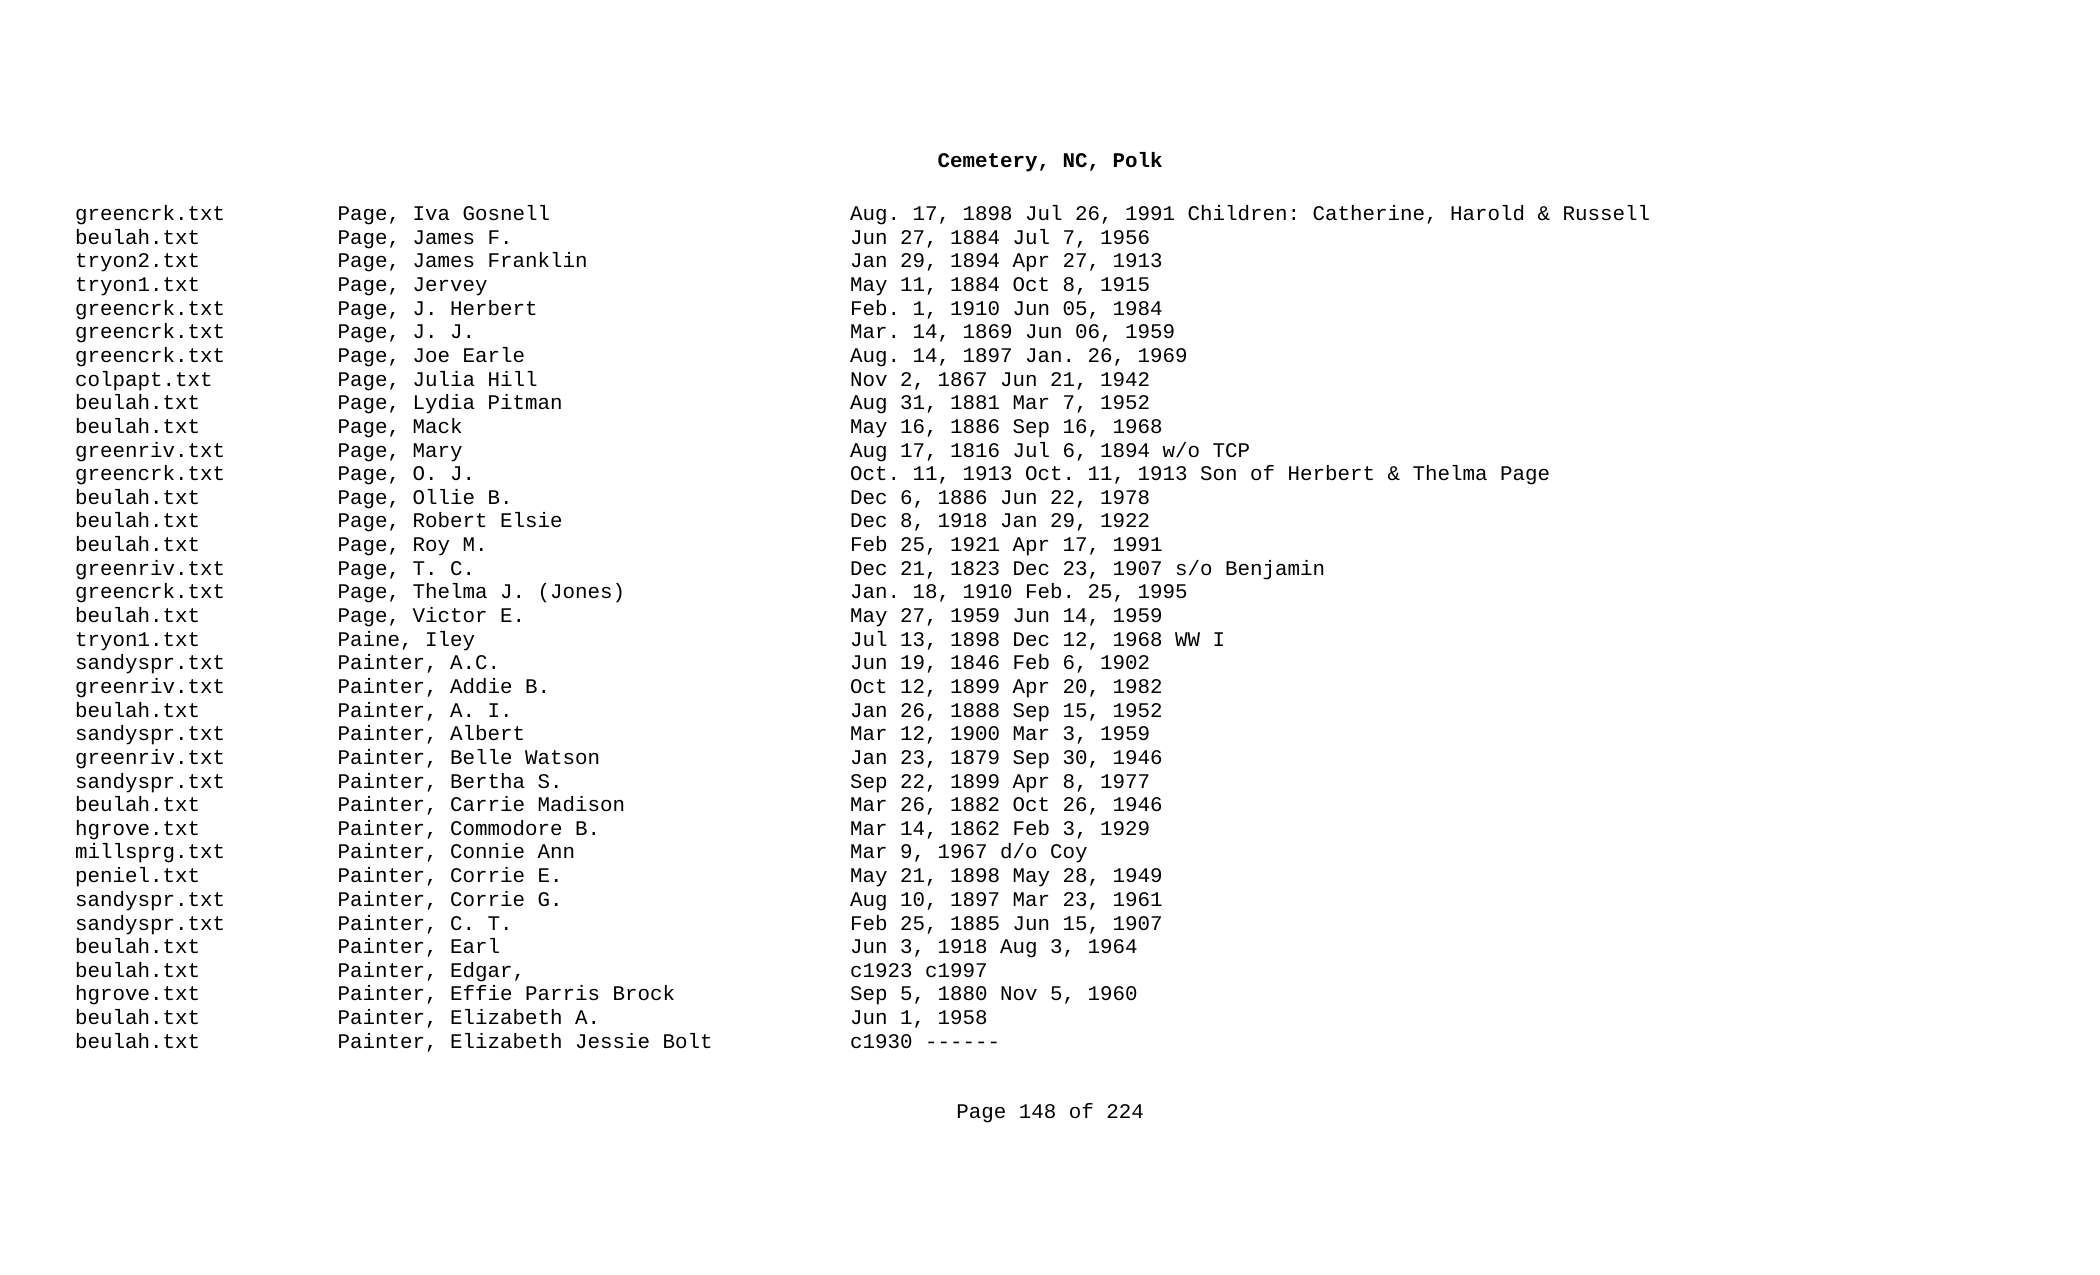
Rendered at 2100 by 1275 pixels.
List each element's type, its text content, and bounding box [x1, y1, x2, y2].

text peniel.txt Painter, Corrie E. May 21, 1898 May 28, 1949 [75, 865, 2025, 889]
text sandyspr.txt Painter, Albert Mar 12, 1900 Mar 3, 1959 [75, 723, 2025, 747]
text sandyspr.txt Painter, C. T. Feb 25, 1885 Jun 15, 1907 [75, 912, 2025, 936]
text beulah.txt Page, Ollie B. Dec 6, 1886 Jun 22, 1978 [75, 487, 2025, 511]
text greenriv.txt Painter, Addie B. Oct 12, 1899 Apr 20, 1982 [75, 676, 2025, 700]
text sandyspr.txt Painter, A.C. Jun 19, 1846 Feb 6, 1902 [75, 652, 2025, 676]
text greencrk.txt Page, O. J. Oct. 11, 1913 Oct. 11, 1913 Son of Herbert & Thelma Page [75, 463, 2025, 487]
text beulah.txt Page, James F. Jun 27, 1884 Jul 7, 1956 [75, 227, 2025, 250]
text beulah.txt Page, Roy M. Feb 25, 1921 Apr 17, 1991 [75, 534, 2025, 558]
text beulah.txt Painter, A. I. Jan 26, 1888 Sep 15, 1952 [75, 700, 2025, 723]
text beulah.txt Painter, Earl Jun 3, 1918 Aug 3, 1964 [75, 936, 2025, 960]
text greenriv.txt Page, T. C. Dec 21, 1823 Dec 23, 1907 s/o Benjamin [75, 558, 2025, 581]
text colpapt.txt Page, Julia Hill Nov 2, 1867 Jun 21, 1942 [75, 369, 2025, 392]
text tryon2.txt Page, James Franklin Jan 29, 1894 Apr 27, 1913 [75, 250, 2025, 274]
text millsprg.txt Painter, Connie Ann Mar 9, 1967 d/o Coy [75, 842, 2025, 865]
text hgrove.txt Painter, Effie Parris Brock Sep 5, 1880 Nov 5, 1960 [75, 983, 2025, 1007]
text tryon1.txt Paine, Iley Jul 13, 1898 Dec 12, 1968 WW I [75, 629, 2025, 652]
text greencrk.txt Page, J. Herbert Feb. 1, 1910 Jun 05, 1984 [75, 298, 2025, 321]
text beulah.txt Painter, Elizabeth A. Jun 1, 1958 [75, 1007, 2025, 1031]
text greencrk.txt Page, Joe Earle Aug. 14, 1897 Jan. 26, 1969 [75, 345, 2025, 369]
text hgrove.txt Painter, Commodore B. Mar 14, 1862 Feb 3, 1929 [75, 818, 2025, 842]
text greencrk.txt Page, Thelma J. (Jones) Jan. 18, 1910 Feb. 25, 1995 [75, 581, 2025, 605]
text beulah.txt Page, Robert Elsie Dec 8, 1918 Jan 29, 1922 [75, 511, 2025, 534]
text beulah.txt Painter, Elizabeth Jessie Bolt c1930 ------ [75, 1031, 2025, 1054]
text beulah.txt Page, Victor E. May 27, 1959 Jun 14, 1959 [75, 605, 2025, 629]
text tryon1.txt Page, Jervey May 11, 1884 Oct 8, 1915 [75, 274, 2025, 298]
text beulah.txt Painter, Carrie Madison Mar 26, 1882 Oct 26, 1946 [75, 794, 2025, 818]
text sandyspr.txt Painter, Corrie G. Aug 10, 1897 Mar 23, 1961 [75, 889, 2025, 912]
text greencrk.txt Page, Iva Gosnell Aug. 17, 1898 Jul 26, 1991 Children: Catherine, Harold & Russell [75, 203, 2025, 227]
text beulah.txt Painter, Edgar, c1923 c1997 [75, 960, 2025, 983]
text greenriv.txt Page, Mary Aug 17, 1816 Jul 6, 1894 w/o TCP [75, 439, 2025, 463]
text beulah.txt Page, Mack May 16, 1886 Sep 16, 1968 [75, 416, 2025, 439]
text greenriv.txt Painter, Belle Watson Jan 23, 1879 Sep 30, 1946 [75, 747, 2025, 771]
text greencrk.txt Page, J. J. Mar. 14, 1869 Jun 06, 1959 [75, 321, 2025, 345]
text sandyspr.txt Painter, Bertha S. Sep 22, 1899 Apr 8, 1977 [75, 771, 2025, 794]
text beulah.txt Page, Lydia Pitman Aug 31, 1881 Mar 7, 1952 [75, 392, 2025, 416]
